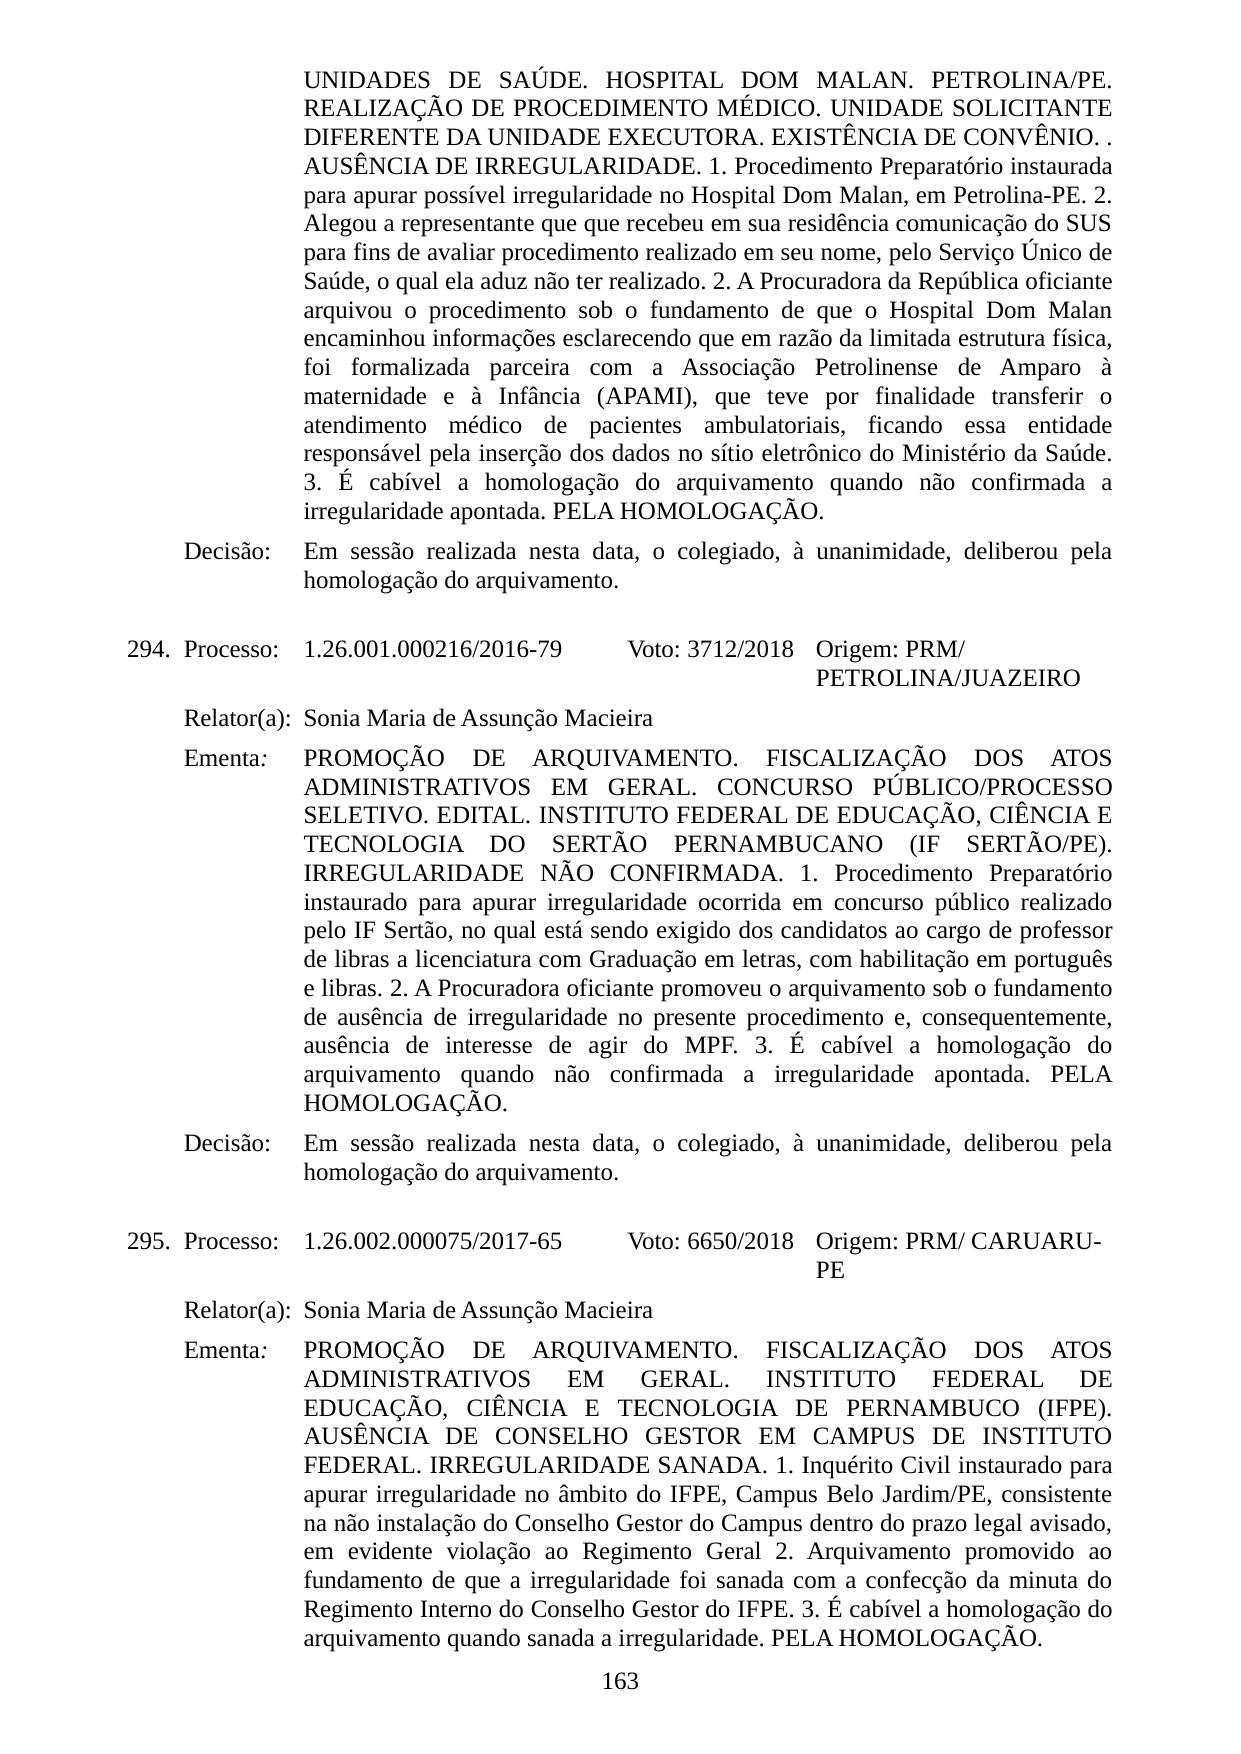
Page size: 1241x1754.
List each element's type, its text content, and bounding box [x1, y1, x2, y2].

table_cell Relator(a): [178, 1289, 298, 1329]
table_header Origem: PRM/ CARUARU-PE [810, 1220, 1119, 1289]
table_header 1.26.001.000216/2016-79 [298, 628, 621, 697]
table_cell [178, 59, 298, 531]
table_cell Decisão: [178, 531, 298, 599]
table_cell [121, 59, 178, 531]
table_cell Em sessão realizada nesta data, o colegiado, à unanimidade, deliberou pela homologação do arquivamento. [298, 531, 1119, 599]
table_cell [121, 738, 178, 1123]
table_header Voto: 6650/2018 [621, 1220, 810, 1289]
table_header 295. [121, 1220, 178, 1289]
table_cell Sonia Maria de Assunção Macieira [298, 1289, 1119, 1329]
table_cell PROMOÇÃO DE ARQUIVAMENTO. FISCALIZAÇÃO DOS ATOS ADMINISTRATIVOS EM GERAL. INSTITUTO FEDERAL DE EDUCAÇÃO, CIÊNCIA E TECNOLOGIA DE PERNAMBUCO (IFPE). AUSÊNCIA DE CONSELHO GESTOR EM CAMPUS DE INSTITUTO FEDERAL. IRREGULARIDADE SANADA. 1. Inquérito Civil instaurado para apurar irregularidade no âmbito do IFPE, Campus Belo Jardim/PE, consistente na não instalação do Conselho Gestor do Campus dentro do prazo legal avisado, em evidente violação ao Regimento Geral 2. Arquivamento promovido ao fundamento de que a irregularidade foi sanada com a confecção da minuta do Regimento Interno do Conselho Gestor do IFPE. 3. É cabível a homologação do arquivamento quando sanada a irregularidade. PELA HOMOLOGAÇÃO. [298, 1330, 1119, 1657]
table_header Origem: PRM/ PETROLINA/JUAZEIRO [810, 628, 1119, 697]
table_cell Decisão: [178, 1123, 298, 1192]
table_cell Ementa: [178, 738, 298, 1123]
table_header 294. [121, 628, 178, 697]
table_cell Ementa: [178, 1330, 298, 1657]
table_cell [121, 1123, 178, 1192]
table_cell Relator(a): [178, 697, 298, 737]
table_cell Em sessão realizada nesta data, o colegiado, à unanimidade, deliberou pela homologação do arquivamento. [298, 1123, 1119, 1192]
table_header Processo: [178, 628, 298, 697]
table_cell [121, 531, 178, 599]
table_cell [121, 1289, 178, 1329]
table_cell Sonia Maria de Assunção Macieira [298, 697, 1119, 737]
table_cell [121, 697, 178, 737]
table_header 1.26.002.000075/2017-65 [298, 1220, 621, 1289]
table_header Processo: [178, 1220, 298, 1289]
table_cell PROMOÇÃO DE ARQUIVAMENTO. FISCALIZAÇÃO DOS ATOS ADMINISTRATIVOS EM GERAL. CONCURSO PÚBLICO/PROCESSO SELETIVO. EDITAL. INSTITUTO FEDERAL DE EDUCAÇÃO, CIÊNCIA E TECNOLOGIA DO SERTÃO PERNAMBUCANO (IF SERTÃO/PE). IRREGULARIDADE NÃO CONFIRMADA. 1. Procedimento Preparatório instaurado para apurar irregularidade ocorrida em concurso público realizado pelo IF Sertão, no qual está sendo exigido dos candidatos ao cargo de professor de libras a licenciatura com Graduação em letras, com habilitação em português e libras. 2. A Procuradora oficiante promoveu o arquivamento sob o fundamento de ausência de irregularidade no presente procedimento e, consequentemente, ausência de interesse de agir do MPF. 3. É cabível a homologação do arquivamento quando não confirmada a irregularidade apontada. PELA HOMOLOGAÇÃO. [298, 738, 1119, 1123]
table_cell UNIDADES DE SAÚDE. HOSPITAL DOM MALAN. PETROLINA/PE. REALIZAÇÃO DE PROCEDIMENTO MÉDICO. UNIDADE SOLICITANTE DIFERENTE DA UNIDADE EXECUTORA. EXISTÊNCIA DE CONVÊNIO. . AUSÊNCIA DE IRREGULARIDADE. 1. Procedimento Preparatório instaurada para apurar possível irregularidade no Hospital Dom Malan, em Petrolina-PE. 2. Alegou a representante que que recebeu em sua residência comunicação do SUS para fins de avaliar procedimento realizado em seu nome, pelo Serviço Único de Saúde, o qual ela aduz não ter realizado. 2. A Procuradora da República oficiante arquivou o procedimento sob o fundamento de que o Hospital Dom Malan encaminhou informações esclarecendo que em razão da limitada estrutura física, foi formalizada parceira com a Associação Petrolinense de Amparo à maternidade e à Infância (APAMI), que teve por finalidade transferir o atendimento médico de pacientes ambulatoriais, ficando essa entidade responsável pela inserção dos dados no sítio eletrônico do Ministério da Saúde. 3. É cabível a homologação do arquivamento quando não confirmada a irregularidade apontada. PELA HOMOLOGAÇÃO. [298, 59, 1119, 531]
table_header Voto: 3712/2018 [621, 628, 810, 697]
table_cell [121, 1330, 178, 1657]
